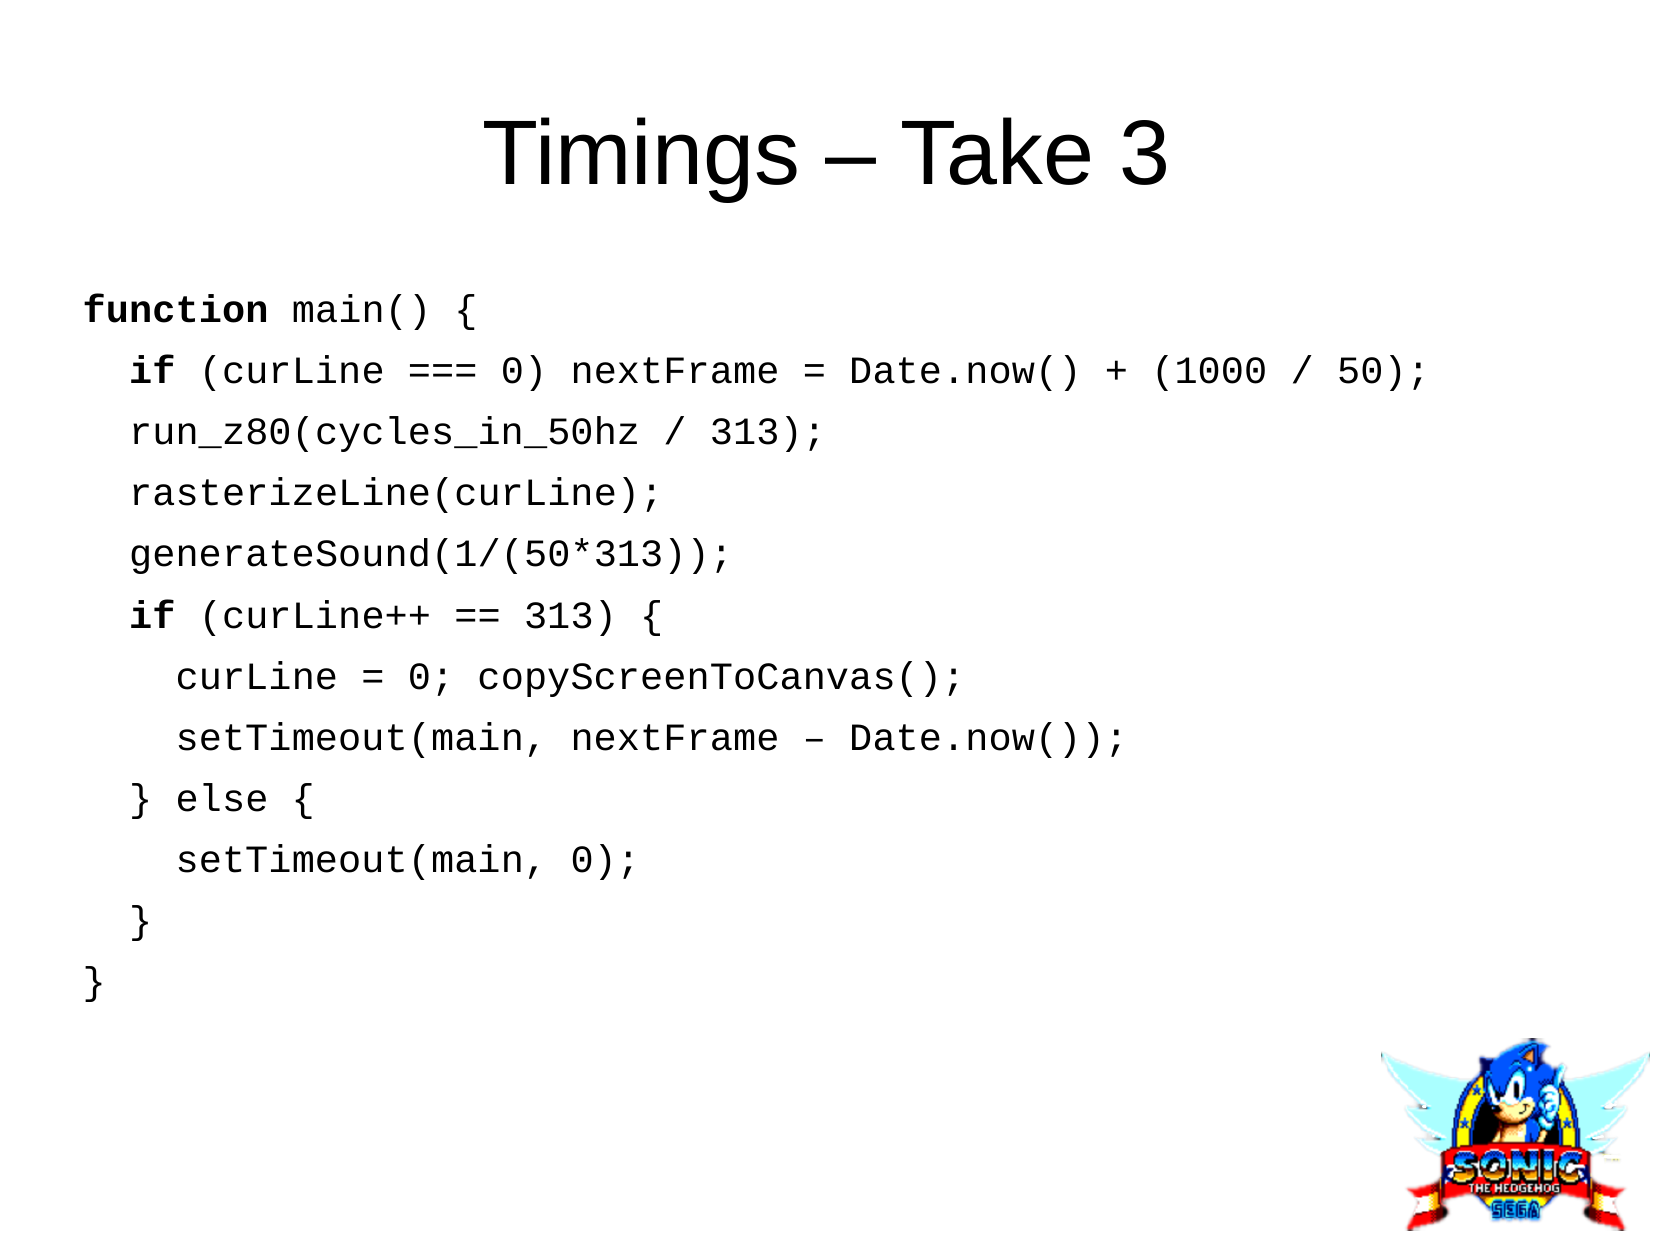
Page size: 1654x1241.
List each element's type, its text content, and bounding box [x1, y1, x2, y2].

picture [1381, 1038, 1650, 1231]
title Timings – Take 3 [82, 49, 1571, 257]
list function main() { if (curLine === 0) nextFrame = Date.now() + (1000 / 50); run_z80(cycles_in_50hz / 313); rasterizeLine(curLine); generateSound(1/(50*313)); if (curLine++ == 313) { curLine = 0; copyScreenToCanvas(); setTimeout(main, nextFrame – Date.now()); } else { setTimeout(main, 0); } } [82, 290, 1538, 1010]
